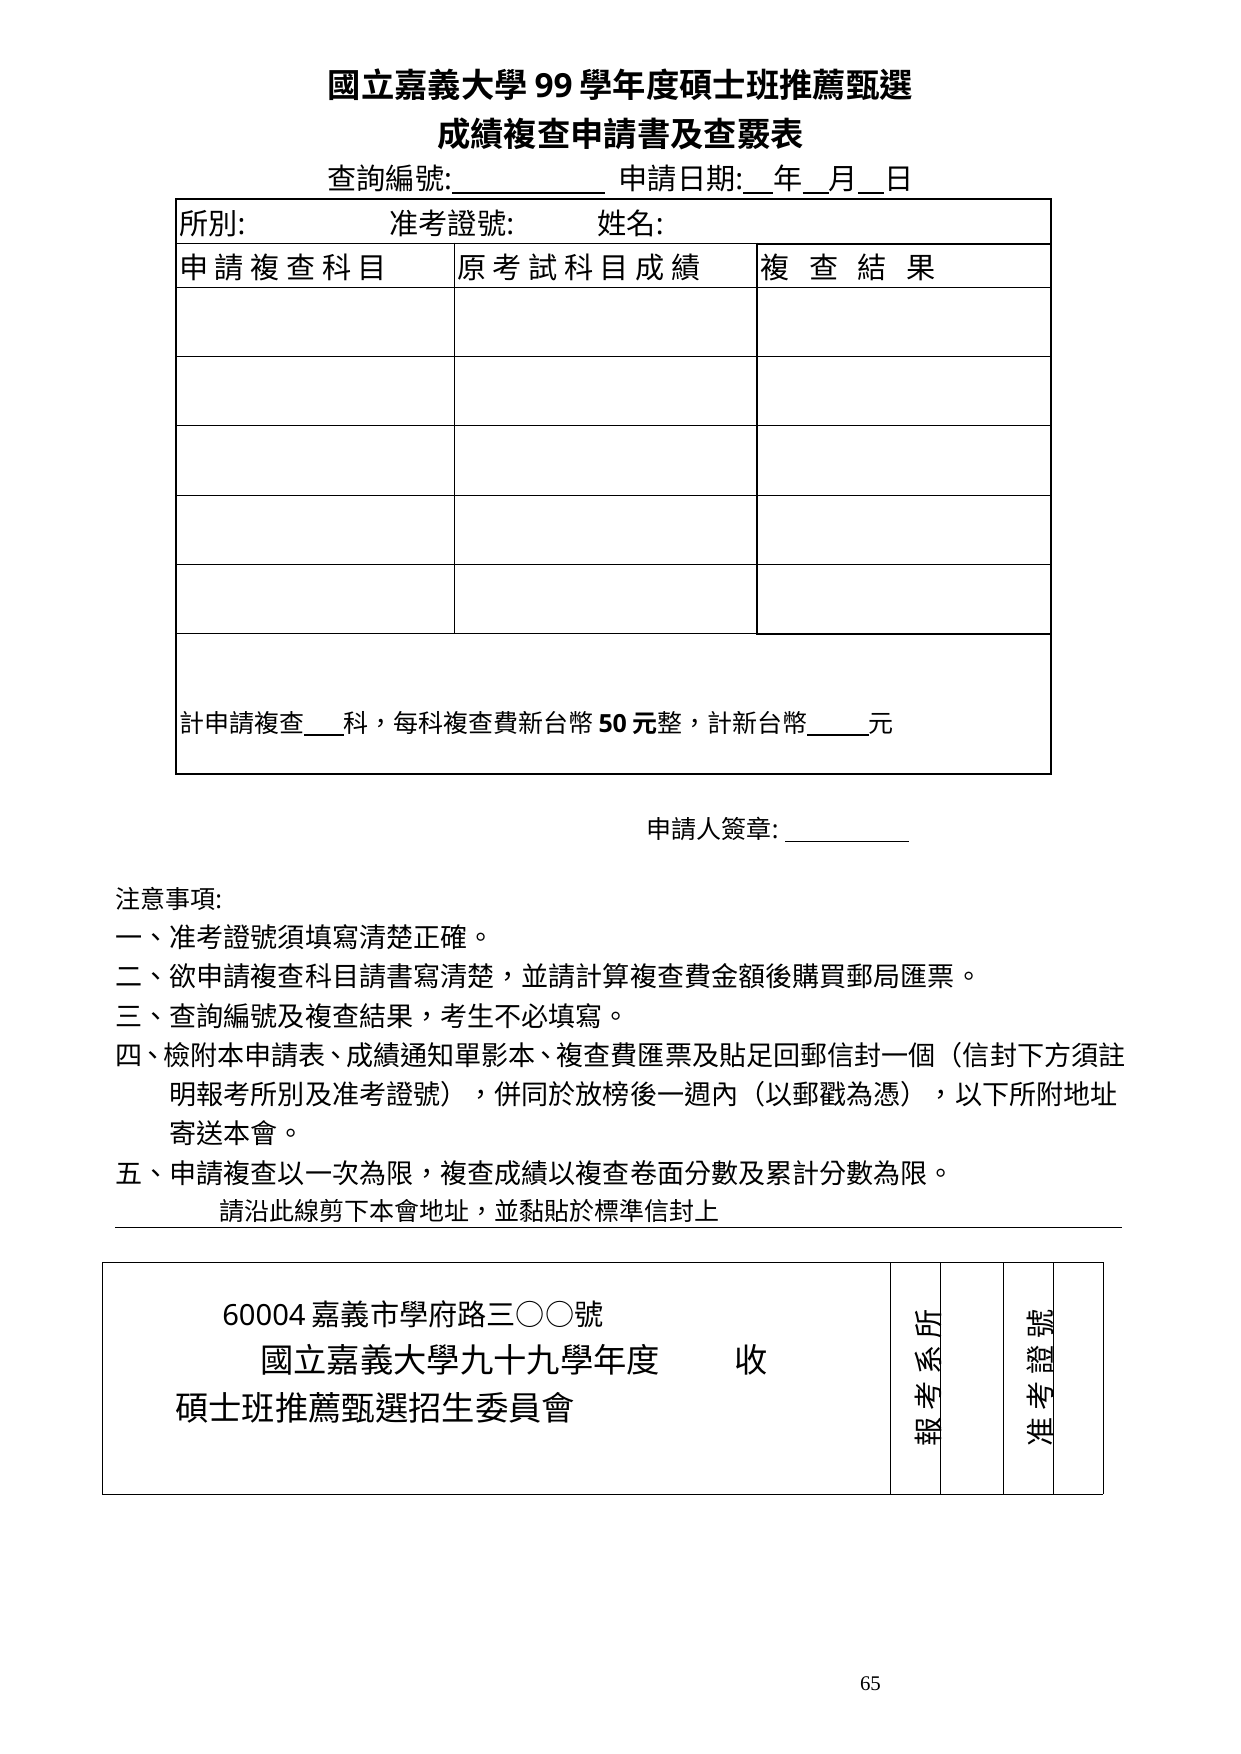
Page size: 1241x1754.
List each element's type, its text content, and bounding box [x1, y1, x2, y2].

table_cell [177, 288, 454, 356]
table_cell 原 考 試 科 目 成 績 [455, 244, 756, 287]
table_cell [758, 496, 1050, 564]
table_cell [941, 1263, 1003, 1493]
table_cell [455, 496, 756, 564]
text 一、准考證號須填寫清楚正確。 [115, 916, 1125, 955]
text 請沿此線剪下本會地址，並黏貼於標準信封上 [115, 1191, 1125, 1227]
table_cell [455, 288, 756, 356]
table_cell [758, 426, 1050, 494]
table_cell [177, 426, 454, 494]
text 查詢編號: 申請日期: 年 月 日 [115, 156, 1125, 198]
text 二、欲申請複查科目請書寫清楚，並請計算複查費金額後購買郵局匯票。 [115, 955, 1125, 994]
table_cell [1054, 1263, 1103, 1493]
table_cell [758, 288, 1050, 356]
text 成績複查申請書及查覈表 [115, 107, 1125, 156]
table_header [115, 1228, 1122, 1262]
table_header 所別: 准考證號: 姓名: [177, 200, 1050, 243]
table_cell 計申請複查 科，每科複查費新台幣50元整，計新台幣 元 [177, 634, 1050, 773]
table_cell [177, 357, 454, 425]
text 注意事項: [115, 880, 1125, 916]
text 國立嘉義大學99學年度碩士班推薦甄選 [115, 59, 1125, 107]
table_cell [1104, 1262, 1122, 1493]
table_cell [177, 565, 454, 633]
table_cell [455, 357, 756, 425]
table_cell 60004嘉義市學府路三○○號 國立嘉義大學九十九學年度 收 碩士班推薦甄選招生委員會 [103, 1263, 890, 1493]
text 三、查詢編號及複查結果，考生不必填寫。 [115, 994, 1125, 1034]
table_cell 申 請 複 查 科 目 [177, 244, 454, 287]
text 五、申請複查以一次為限，複查成績以複查卷面分數及累計分數為限。 [115, 1152, 1125, 1191]
table_cell [177, 496, 454, 564]
table_cell 報 考 系 所 [891, 1263, 940, 1493]
table_cell [758, 357, 1050, 425]
table_cell [455, 565, 756, 633]
table_cell 複 查 結 果 [758, 245, 1050, 287]
table_cell [455, 426, 756, 494]
table_header [103, 1227, 115, 1262]
table_cell [758, 565, 1050, 633]
text 四、檢附本申請表、成績通知單影本、複查費匯票及貼足回郵信封一個（信封下方須註明報考所別及准考證號），併同於放榜後一週內（以郵戳為憑），以下所附地址寄送本會。 [115, 1034, 1125, 1152]
text 申請人簽章: [115, 809, 1125, 846]
table_cell 准 考 證 號 [1004, 1263, 1053, 1493]
